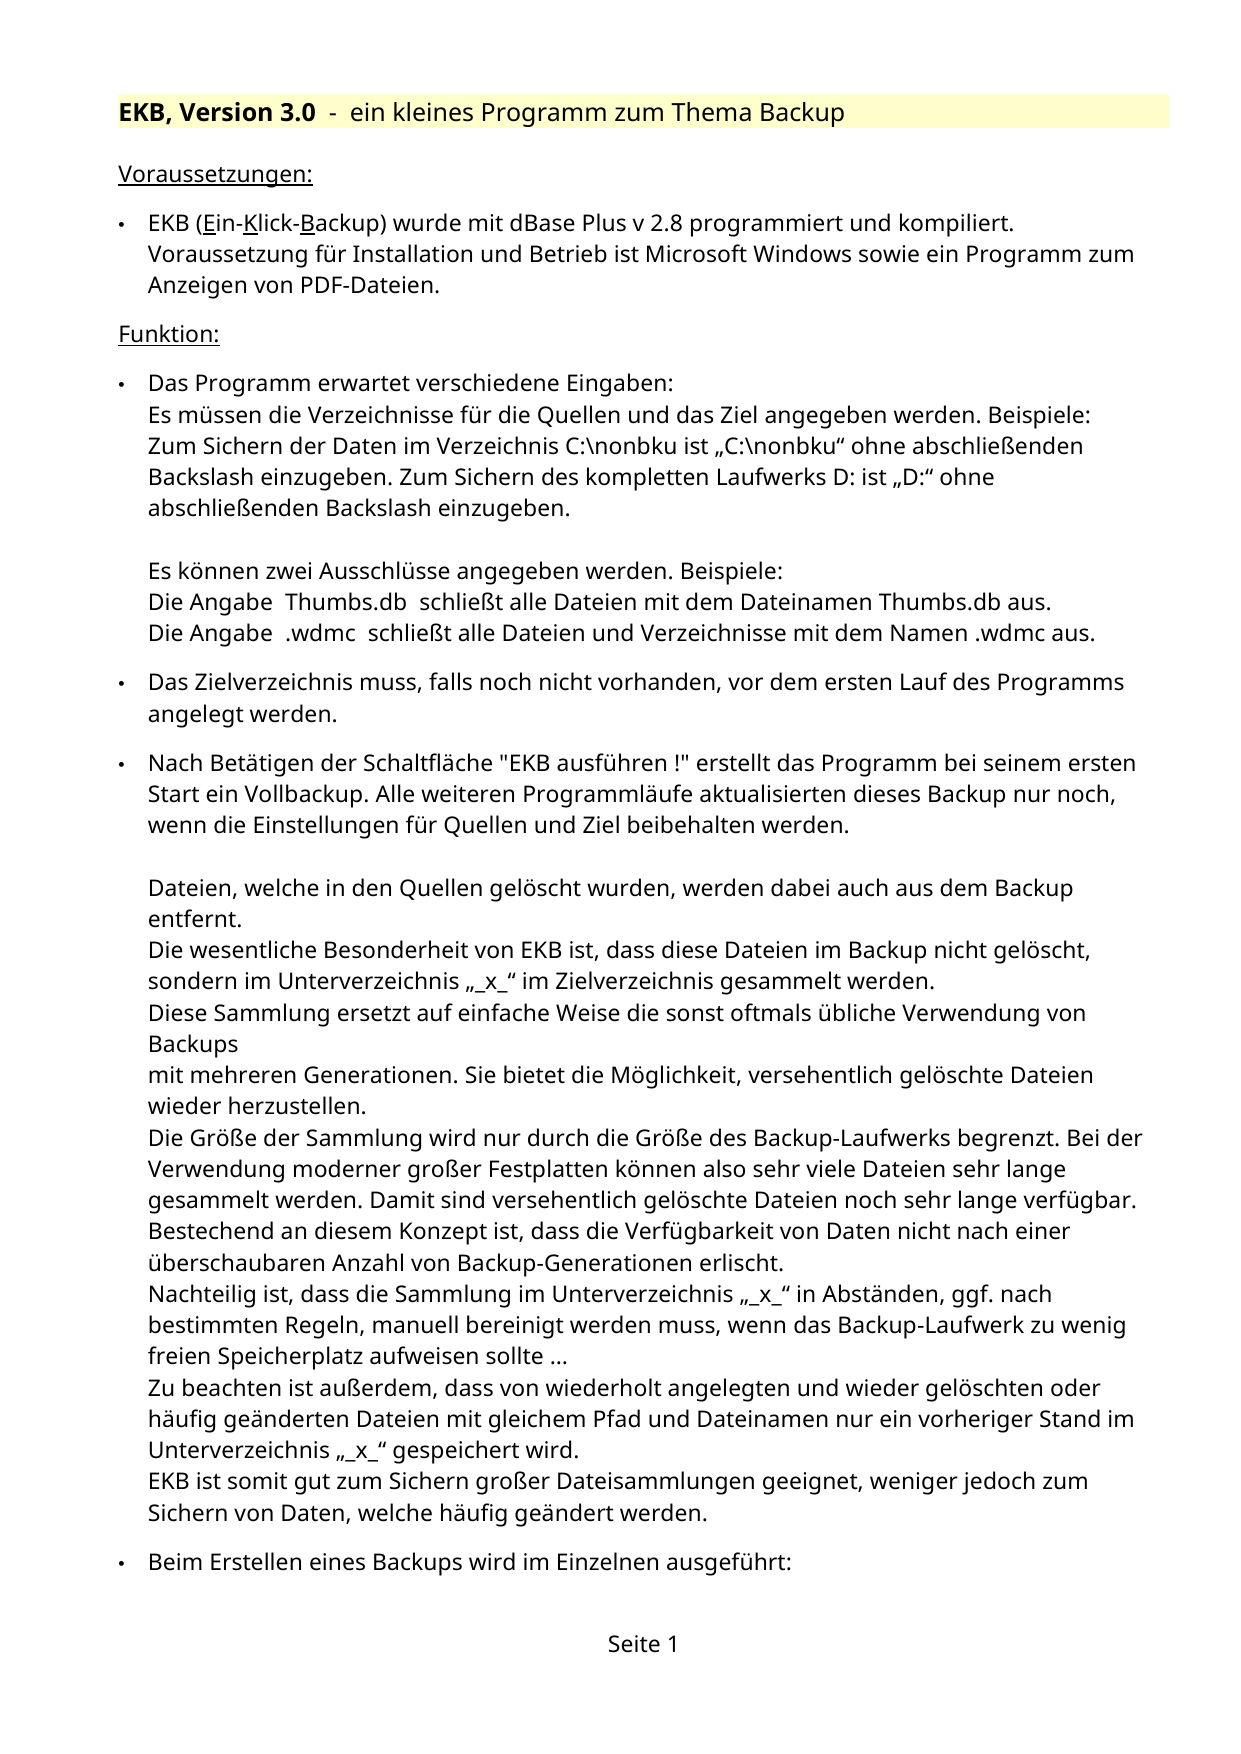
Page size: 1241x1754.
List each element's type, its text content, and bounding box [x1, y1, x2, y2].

list Das Zielverzeichnis muss, falls noch nicht vorhanden, vor dem ersten Lauf des Programms angelegt werden. [118, 666, 1169, 729]
text Voraussetzungen: [118, 158, 1169, 189]
text Funktion: [118, 318, 1169, 349]
list Beim Erstellen eines Backups wird im Einzelnen ausgeführt: [118, 1545, 1169, 1577]
list Das Programm erwartet verschiedene Eingaben: Es müssen die Verzeichnisse für die Quellen und das Ziel angegeben werden. Beispiele: Zum Sichern der Daten im Verzeichnis C:\nonbku ist „C:\nonbku“ ohne abschließenden Backslash einzugeben. Zum Sichern des kompletten Laufwerks D: ist „D:“ ohne abschließenden Backslash einzugeben. Es können zwei Ausschlüsse angegeben werden. Beispiele: Die Angabe Thumbs.db schließt alle Dateien mit dem Dateinamen Thumbs.db aus. Die Angabe .wdmc schließt alle Dateien und Verzeichnisse mit dem Namen .wdmc aus. [118, 367, 1169, 648]
list EKB (Ein-Klick-Backup) wurde mit dBase Plus v 2.8 programmiert und kompiliert. Voraussetzung für Installation und Betrieb ist Microsoft Windows sowie ein Programm zum Anzeigen von PDF-Dateien. [118, 207, 1169, 301]
list Nach Betätigen der Schaltfläche "EKB ausführen !" erstellt das Programm bei seinem ersten Start ein Vollbackup. Alle weiteren Programmläufe aktualisierten dieses Backup nur noch, wenn die Einstellungen für Quellen und Ziel beibehalten werden. Dateien, welche in den Quellen gelöscht wurden, werden dabei auch aus dem Backup entfernt. Die wesentliche Besonderheit von EKB ist, dass diese Dateien im Backup nicht gelöscht, sondern im Unterverzeichnis „_x_“ im Zielverzeichnis gesammelt werden. Diese Sammlung ersetzt auf einfache Weise die sonst oftmals übliche Verwendung von Backups mit mehreren Generationen. Sie bietet die Möglichkeit, versehentlich gelöschte Dateien wieder herzustellen. Die Größe der Sammlung wird nur durch die Größe des Backup-Laufwerks begrenzt. Bei der Verwendung moderner großer Festplatten können also sehr viele Dateien sehr lange gesammelt werden. Damit sind versehentlich gelöschte Dateien noch sehr lange verfügbar. Bestechend an diesem Konzept ist, dass die Verfügbarkeit von Daten nicht nach einer überschaubaren Anzahl von Backup-Generationen erlischt. Nachteilig ist, dass die Sammlung im Unterverzeichnis „_x_“ in Abständen, ggf. nach bestimmten Regeln, manuell bereinigt werden muss, wenn das Backup-Laufwerk zu wenig freien Speicherplatz aufweisen sollte … Zu beachten ist außerdem, dass von wiederholt angelegten und wieder gelöschten oder häufig geänderten Dateien mit gleichem Pfad und Dateinamen nur ein vorheriger Stand im Unterverzeichnis „_x_“ gespeichert wird. EKB ist somit gut zum Sichern großer Dateisammlungen geeignet, weniger jedoch zum Sichern von Daten, welche häufig geändert werden. [118, 746, 1169, 1528]
